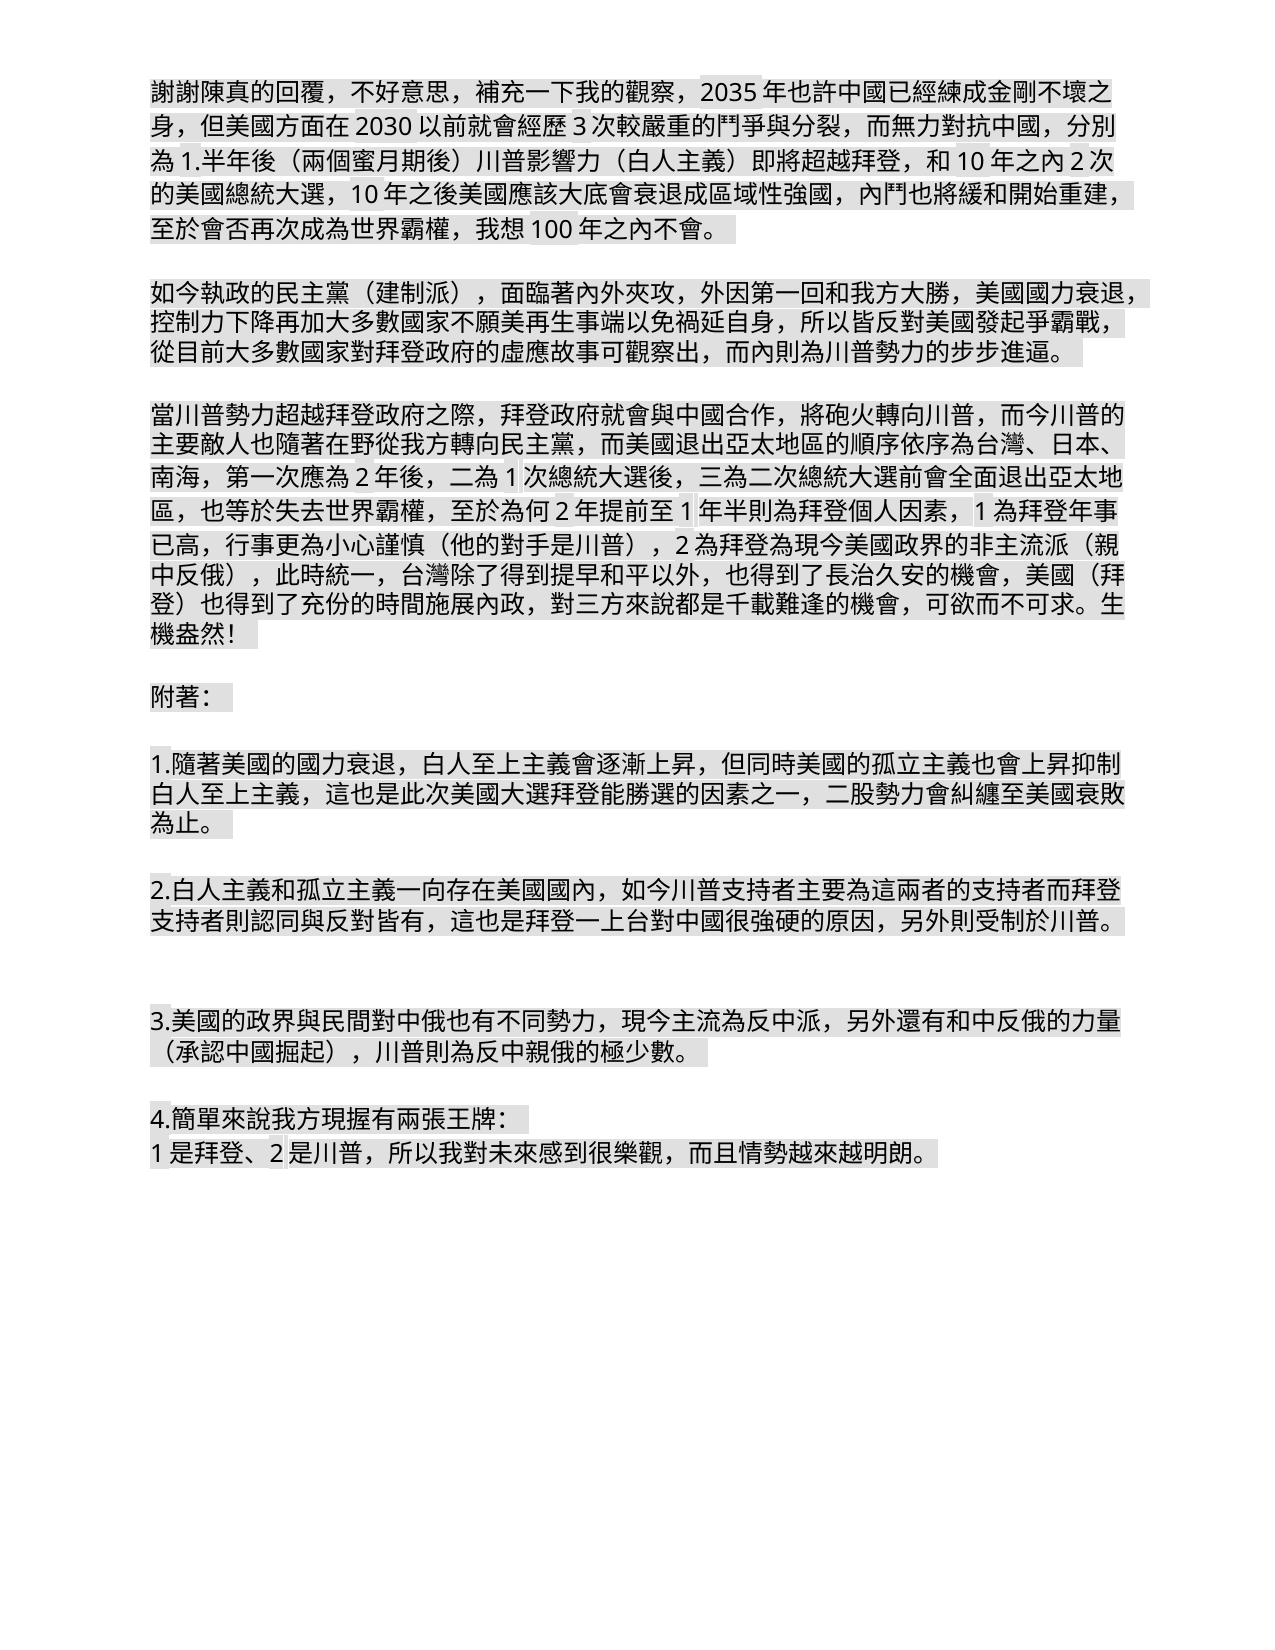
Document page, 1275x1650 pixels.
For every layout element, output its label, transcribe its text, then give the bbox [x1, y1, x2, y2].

text 謝謝陳真的回覆，不好意思，補充一下我的觀察，2035年也許中國已經練成金剛不壞之身，但美國方面在2030以前就會經歷3次較嚴重的鬥爭與分裂，而無力對抗中國，分別為1.半年後（兩個蜜月期後）川普影響力（白人主義）即將超越拜登，和10年之內2次的美國總統大選，10年之後美國應該大底會衰退成區域性強國，內鬥也將緩和開始重建，至於會否再次成為世界霸權，我想100年之內不會。 如今執政的民主黨（建制派），面臨著內外夾攻，外因第一回和我方大勝，美國國力衰退，控制力下降再加大多數國家不願美再生事端以免禍延自身，所以皆反對美國發起爭霸戰，從目前大多數國家對拜登政府的虛應故事可觀察出，而內則為川普勢力的步步進逼。 當川普勢力超越拜登政府之際，拜登政府就會與中國合作，將砲火轉向川普，而今川普的主要敵人也隨著在野從我方轉向民主黨，而美國退出亞太地區的順序依序為台灣、日本、南海，第一次應為2年後，二為1次總統大選後，三為二次總統大選前會全面退出亞太地區，也等於失去世界霸權，至於為何2年提前至1年半則為拜登個人因素，1為拜登年事已高，行事更為小心謹慎（他的對手是川普），2為拜登為現今美國政界的非主流派（親中反俄），此時統一，台灣除了得到提早和平以外，也得到了長治久安的機會，美國（拜登）也得到了充份的時間施展內政，對三方來說都是千載難逢的機會，可欲而不可求。生機盎然！ 附著： 1.隨著美國的國力衰退，白人至上主義會逐漸上昇，但同時美國的孤立主義也會上昇抑制白人至上主義，這也是此次美國大選拜登能勝選的因素之一，二股勢力會糾纏至美國衰敗為止。 2.白人主義和孤立主義一向存在美國國內，如今川普支持者主要為這兩者的支持者而拜登支持者則認同與反對皆有，這也是拜登一上台對中國很強硬的原因，另外則受制於川普。 3.美國的政界與民間對中俄也有不同勢力，現今主流為反中派，另外還有和中反俄的力量（承認中國掘起），川普則為反中親俄的極少數。 4.簡單來說我方現握有兩張王牌： 1是拜登、2是川普，所以我對未來感到很樂觀，而且情勢越來越明朗。 [150, 75, 1125, 1169]
